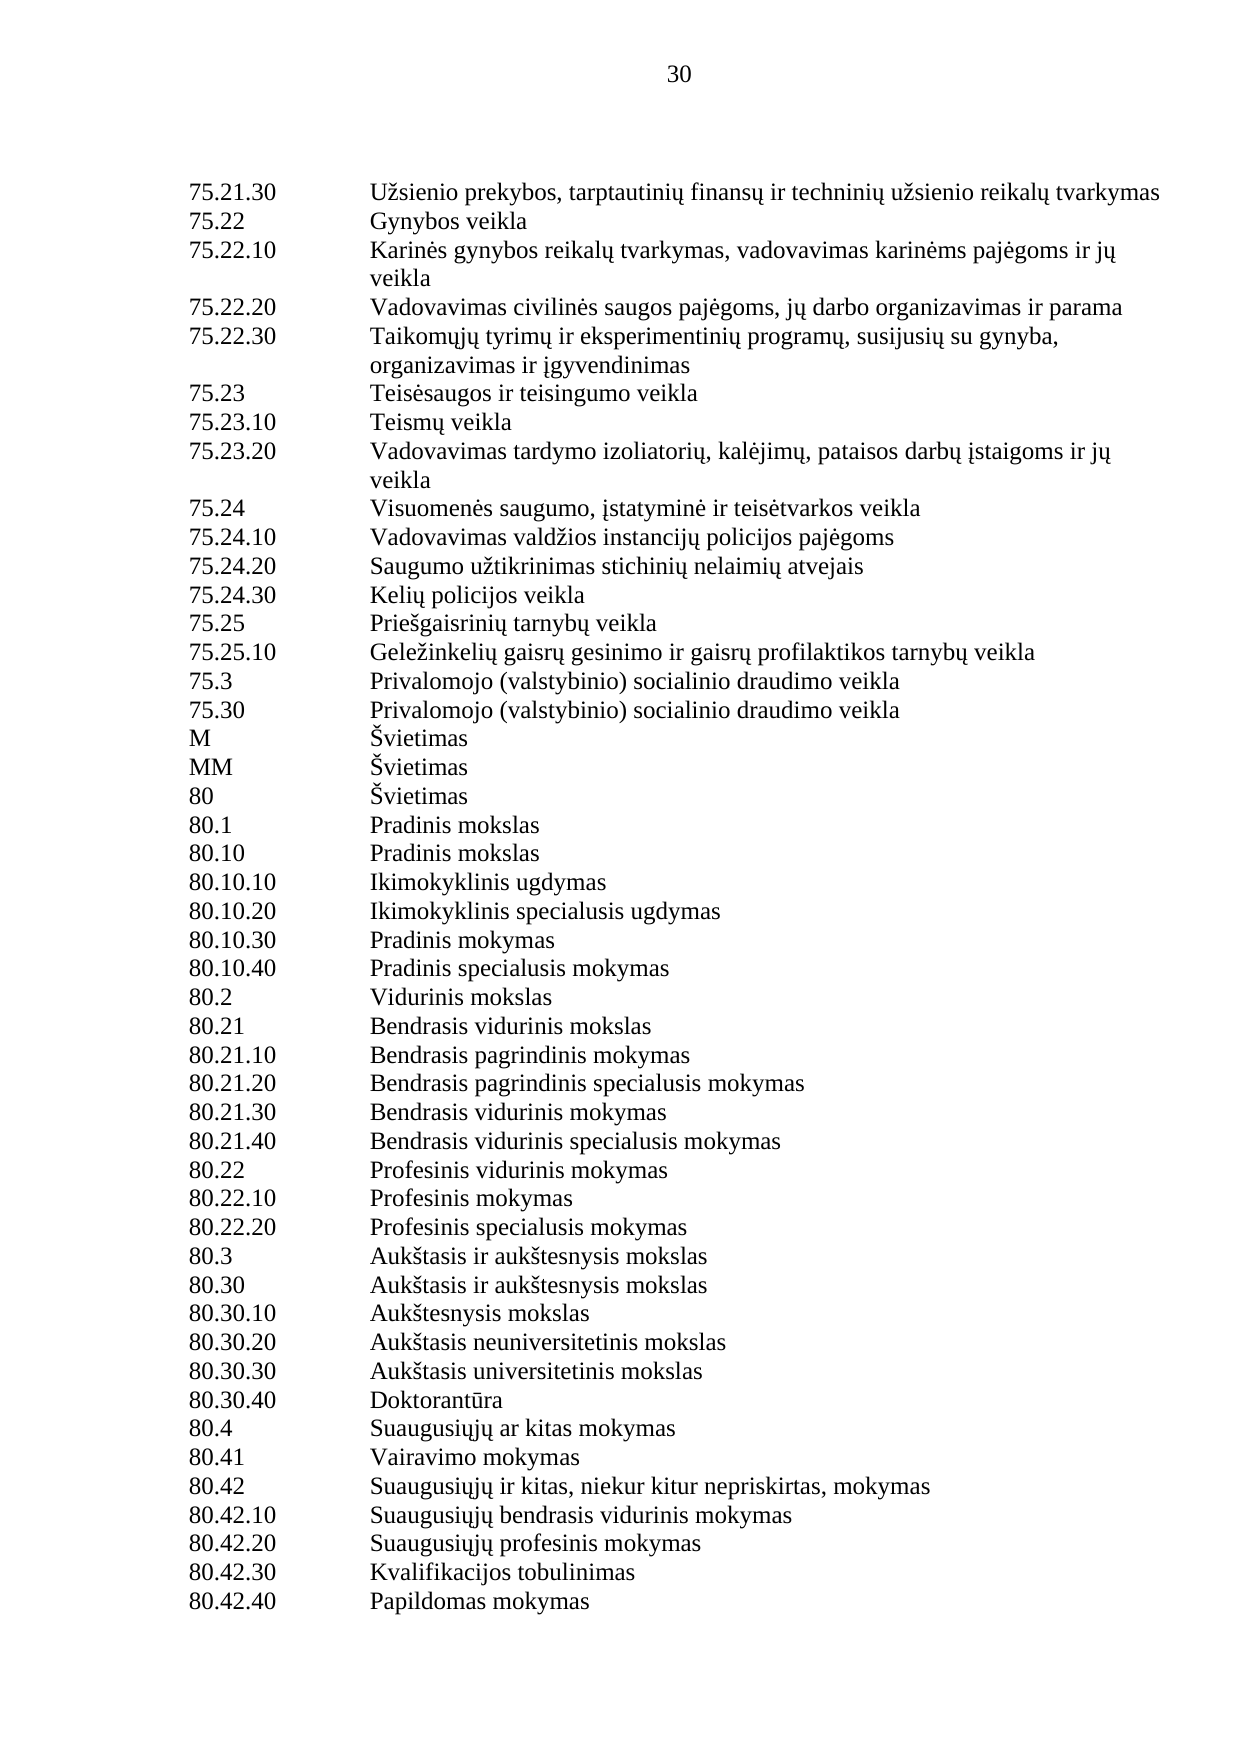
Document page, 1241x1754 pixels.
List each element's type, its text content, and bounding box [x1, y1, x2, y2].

table_cell Pradinis mokslas [358, 839, 1181, 867]
table_cell Vadovavimas civilinės saugos pajėgoms, jų darbo organizavimas ir parama [358, 292, 1181, 321]
table_cell Bendrasis pagrindinis specialusis mokymas [358, 1069, 1181, 1097]
table_cell Užsienio prekybos, tarptautinių finansų ir techninių užsienio reikalų tvarkymas [358, 177, 1181, 206]
table_cell Švietimas [358, 724, 1181, 752]
table_cell 75.21.30 [177, 177, 358, 206]
table_cell 75.3 [177, 666, 358, 695]
table_cell Švietimas [358, 781, 1181, 810]
table_cell 75.24 [177, 494, 358, 522]
table_cell 75.25 [177, 609, 358, 637]
table_cell Taikomųjų tyrimų ir eksperimentinių programų, susijusių su gynyba, organizavimas ir įgyvendinimas [358, 321, 1181, 378]
table_cell Teisėsaugos ir teisingumo veikla [358, 379, 1181, 407]
table_cell Profesinis mokymas [358, 1184, 1181, 1212]
table_cell Bendrasis vidurinis specialusis mokymas [358, 1126, 1181, 1155]
table_cell 80.41 [177, 1442, 358, 1471]
table_cell 75.22.20 [177, 292, 358, 321]
table_cell Suaugusiųjų bendrasis vidurinis mokymas [358, 1500, 1181, 1528]
table_cell 80.2 [177, 982, 358, 1011]
table_cell 75.22.10 [177, 235, 358, 292]
table_cell Aukštasis neuniversitetinis mokslas [358, 1327, 1181, 1356]
table_cell MM [177, 752, 358, 781]
table_cell Priešgaisrinių tarnybų veikla [358, 609, 1181, 637]
table_cell Gynybos veikla [358, 206, 1181, 235]
table_cell 80.3 [177, 1241, 358, 1270]
table_cell Visuomenės saugumo, įstatyminė ir teisėtvarkos veikla [358, 494, 1181, 522]
table_cell 75.22.30 [177, 321, 358, 378]
table_cell 80.21 [177, 1011, 358, 1040]
table_cell 80.10.10 [177, 867, 358, 896]
table_cell Vidurinis mokslas [358, 982, 1181, 1011]
table_cell 80.42.10 [177, 1500, 358, 1528]
table_cell 80.42 [177, 1471, 358, 1500]
table_cell Vadovavimas tardymo izoliatorių, kalėjimų, pataisos darbų įstaigoms ir jų veikla [358, 436, 1181, 493]
table_cell 80.10.20 [177, 896, 358, 925]
table_cell Privalomojo (valstybinio) socialinio draudimo veikla [358, 695, 1181, 723]
table_cell Aukštasis universitetinis mokslas [358, 1356, 1181, 1385]
table_cell Kelių policijos veikla [358, 580, 1181, 608]
table_cell Saugumo užtikrinimas stichinių nelaimių atvejais [358, 551, 1181, 580]
table_cell Aukštasis ir aukštesnysis mokslas [358, 1270, 1181, 1298]
table_cell 75.23.20 [177, 436, 358, 493]
table_cell 75.24.10 [177, 522, 358, 551]
table_cell 80.10.30 [177, 925, 358, 953]
table_cell M [177, 724, 358, 752]
table_cell Bendrasis vidurinis mokslas [358, 1011, 1181, 1040]
table_cell Bendrasis vidurinis mokymas [358, 1097, 1181, 1126]
table_cell 75.24.30 [177, 580, 358, 608]
table_cell Kvalifikacijos tobulinimas [358, 1557, 1181, 1586]
table_cell 80.22.20 [177, 1212, 358, 1241]
table_cell Karinės gynybos reikalų tvarkymas, vadovavimas karinėms pajėgoms ir jų veikla [358, 235, 1181, 292]
table_cell 75.23 [177, 379, 358, 407]
table_cell Pradinis specialusis mokymas [358, 954, 1181, 982]
table_cell Vairavimo mokymas [358, 1442, 1181, 1471]
table_cell 80.21.20 [177, 1069, 358, 1097]
table_cell 80.21.30 [177, 1097, 358, 1126]
table_cell 80.42.30 [177, 1557, 358, 1586]
table_cell Privalomojo (valstybinio) socialinio draudimo veikla [358, 666, 1181, 695]
table_cell 80 [177, 781, 358, 810]
table_cell 80.30.40 [177, 1385, 358, 1413]
table_cell 80.30.30 [177, 1356, 358, 1385]
table_cell Aukštesnysis mokslas [358, 1299, 1181, 1327]
table_cell Teismų veikla [358, 407, 1181, 436]
table_cell Vadovavimas valdžios instancijų policijos pajėgoms [358, 522, 1181, 551]
table_cell Suaugusiųjų profesinis mokymas [358, 1529, 1181, 1557]
table_cell 80.22.10 [177, 1184, 358, 1212]
table_cell Doktorantūra [358, 1385, 1181, 1413]
table_cell 80.10 [177, 839, 358, 867]
table_cell Suaugusiųjų ar kitas mokymas [358, 1414, 1181, 1442]
table_cell 75.24.20 [177, 551, 358, 580]
table_cell Profesinis vidurinis mokymas [358, 1155, 1181, 1183]
table_cell Aukštasis ir aukštesnysis mokslas [358, 1241, 1181, 1270]
table_cell 80.30 [177, 1270, 358, 1298]
table_cell 80.10.40 [177, 954, 358, 982]
table_cell Pradinis mokslas [358, 810, 1181, 838]
table_cell Pradinis mokymas [358, 925, 1181, 953]
table_cell 80.42.40 [177, 1586, 358, 1615]
table_cell 75.30 [177, 695, 358, 723]
table_cell 80.30.10 [177, 1299, 358, 1327]
table_cell 80.22 [177, 1155, 358, 1183]
table_cell 80.21.10 [177, 1040, 358, 1068]
table_cell Geležinkelių gaisrų gesinimo ir gaisrų profilaktikos tarnybų veikla [358, 637, 1181, 666]
table_cell 75.22 [177, 206, 358, 235]
table_cell 80.21.40 [177, 1126, 358, 1155]
table_cell 80.1 [177, 810, 358, 838]
table_cell Profesinis specialusis mokymas [358, 1212, 1181, 1241]
table_cell Bendrasis pagrindinis mokymas [358, 1040, 1181, 1068]
table_cell 80.4 [177, 1414, 358, 1442]
table_cell Suaugusiųjų ir kitas, niekur kitur nepriskirtas, mokymas [358, 1471, 1181, 1500]
table_cell Ikimokyklinis specialusis ugdymas [358, 896, 1181, 925]
table_cell Papildomas mokymas [358, 1586, 1181, 1615]
table_cell Ikimokyklinis ugdymas [358, 867, 1181, 896]
table_cell Švietimas [358, 752, 1181, 781]
table_cell 80.42.20 [177, 1529, 358, 1557]
table_cell 75.23.10 [177, 407, 358, 436]
table_cell 80.30.20 [177, 1327, 358, 1356]
table_cell 75.25.10 [177, 637, 358, 666]
